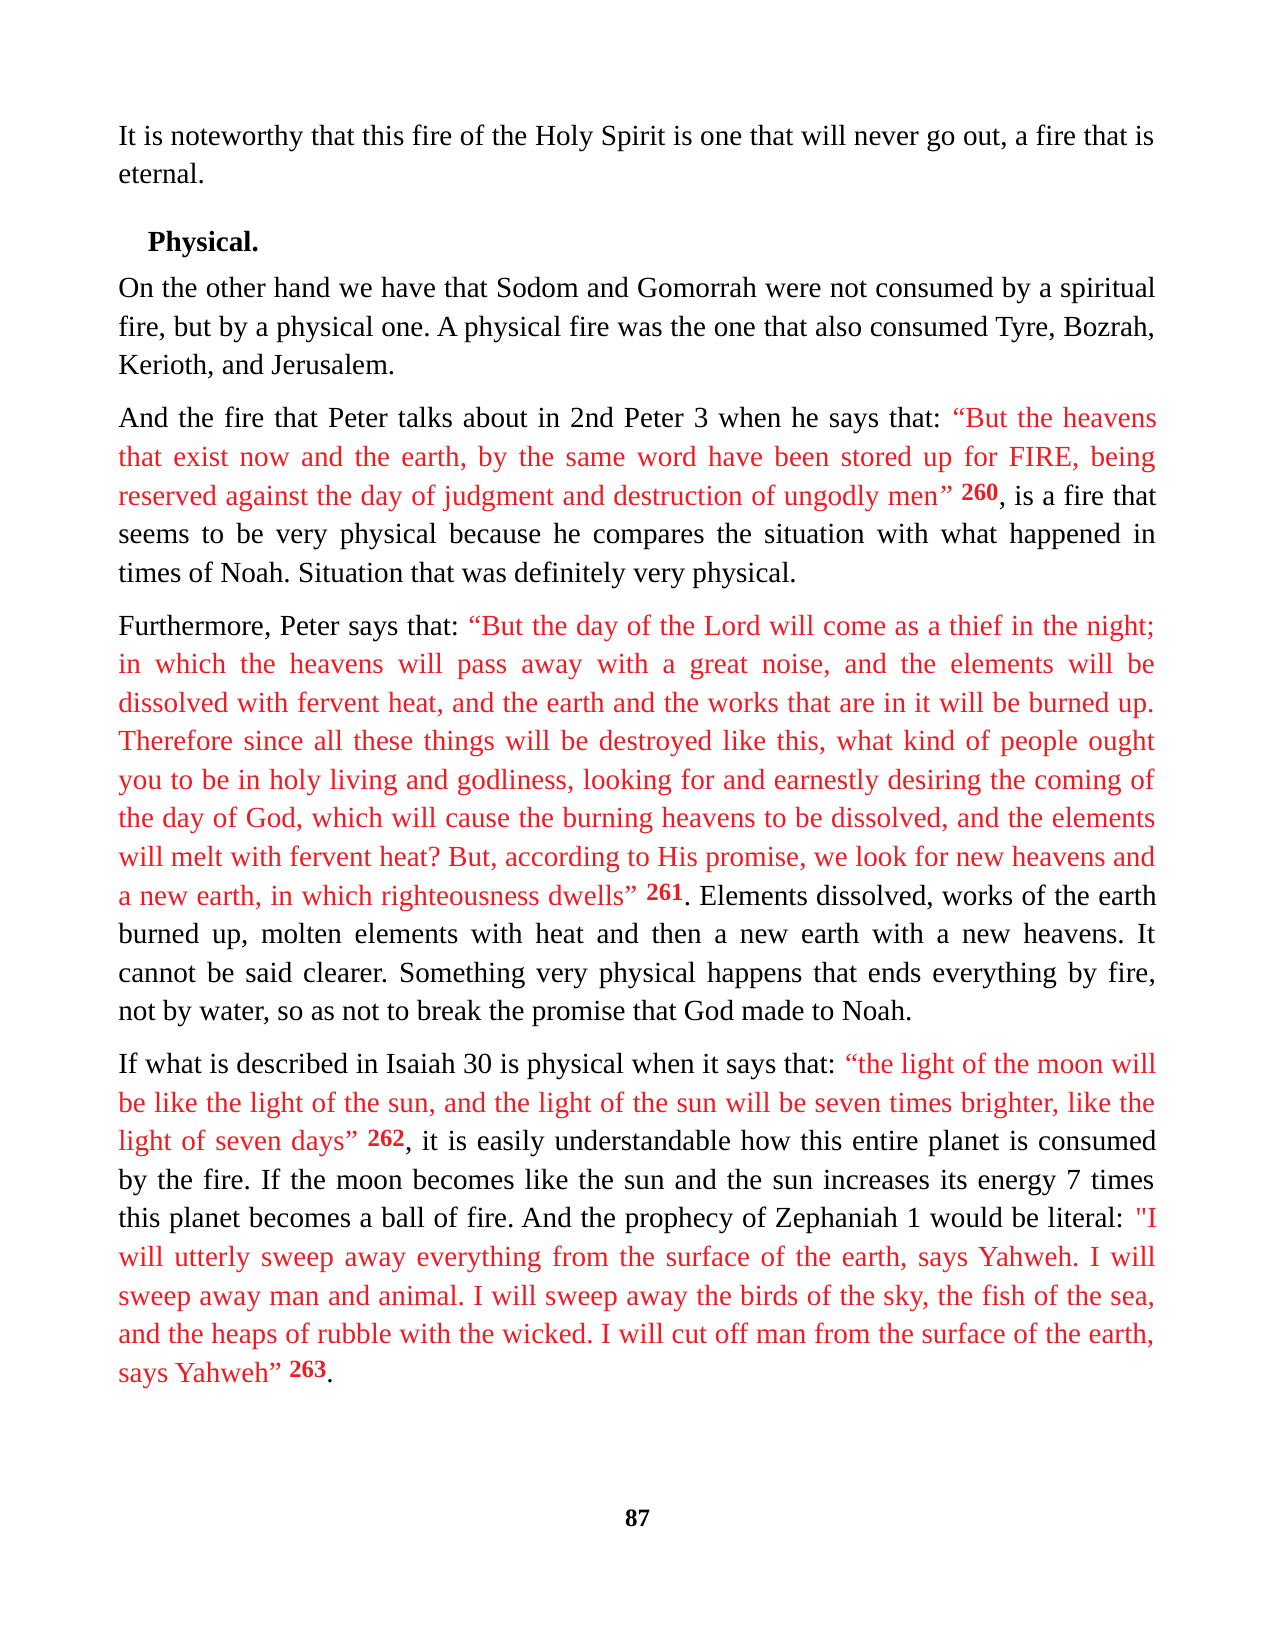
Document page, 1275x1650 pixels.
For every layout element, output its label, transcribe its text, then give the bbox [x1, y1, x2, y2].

subtitle Physical. [148, 224, 1157, 258]
text And the fire that Peter talks about in 2nd Peter 3 when he says that: “But the heavens that exist now and the earth, by the same word have been stored up for FIRE, being reserved against the day of judgment and destruction of ungodly men” , is a fire that seems to be very physical because he compares the situation with what happened in times of Noah. Situation that was definitely very physical. [118, 401, 1157, 588]
text On the other hand we have that Sodom and Gomorrah were not consumed by a spiritual fire, but by a physical one. A physical fire was the one that also consumed Tyre, Bozrah, Kerioth, and Jerusalem. [118, 270, 1157, 381]
text Furthermore, Peter says that: “But the day of the Lord will come as a thief in the night; in which the heavens will pass away with a great noise, and the elements will be dissolved with fervent heat, and the earth and the works that are in it will be burned up. Therefore since all these things will be destroyed like this, what kind of people ought you to be in holy living and godliness, looking for and earnestly desiring the coming of the day of God, which will cause the burning heavens to be dissolved, and the elements will melt with fervent heat? But, according to His promise, we look for new heavens and a new earth, in which righteousness dwells” . Elements dissolved, works of the earth burned up, molten elements with heat and then a new earth with a new heavens. It cannot be said clearer. Something very physical happens that ends everything by fire, not by water, so as not to break the promise that God made to Noah. [118, 608, 1157, 1027]
text If what is described in Isaiah 30 is physical when it says that: “the light of the moon will be like the light of the sun, and the light of the sun will be seven times brighter, like the light of seven days” , it is easily understandable how this entire planet is consumed by the fire. If the moon becomes like the sun and the sun increases its energy 7 times this planet becomes a ball of fire. And the prophecy of Zephaniah 1 would be literal: "I will utterly sweep away everything from the surface of the earth, says Yahweh. I will sweep away man and animal. I will sweep away the birds of the sky, the fish of the sea, and the heaps of rubble with the wicked. I will cut off man from the surface of the earth, says Yahweh” . [118, 1046, 1157, 1388]
text It is noteworthy that this fire of the Holy Spirit is one that will never go out, a fire that is eternal. [118, 118, 1157, 190]
